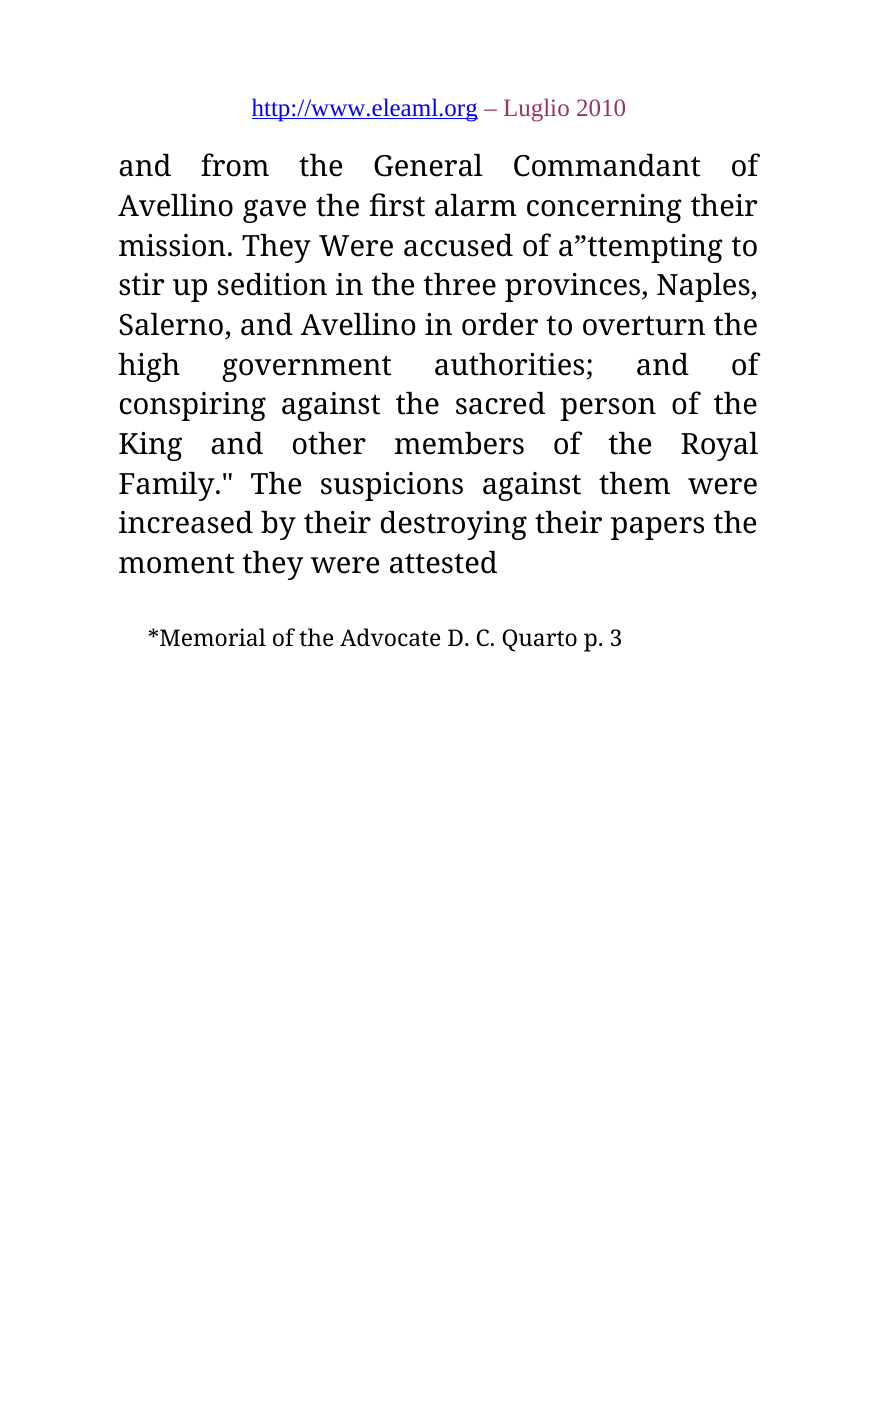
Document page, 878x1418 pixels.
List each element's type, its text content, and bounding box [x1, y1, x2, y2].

text *Memorial of the Advocate D. C. Quarto p. 3 [118, 622, 759, 653]
text and from the General Commandant of Avellino gave the first alarm concerning their mission. They Were accused of a”ttempting to stir up sedition in the three provinces, Naples, Salerno, and Avellino in order to overturn the high government authorities; and of conspiring against the sacred person of the King and other members of the Royal Family." The suspicions against them were increased by their destroying their papers the moment they were attested [118, 146, 759, 582]
